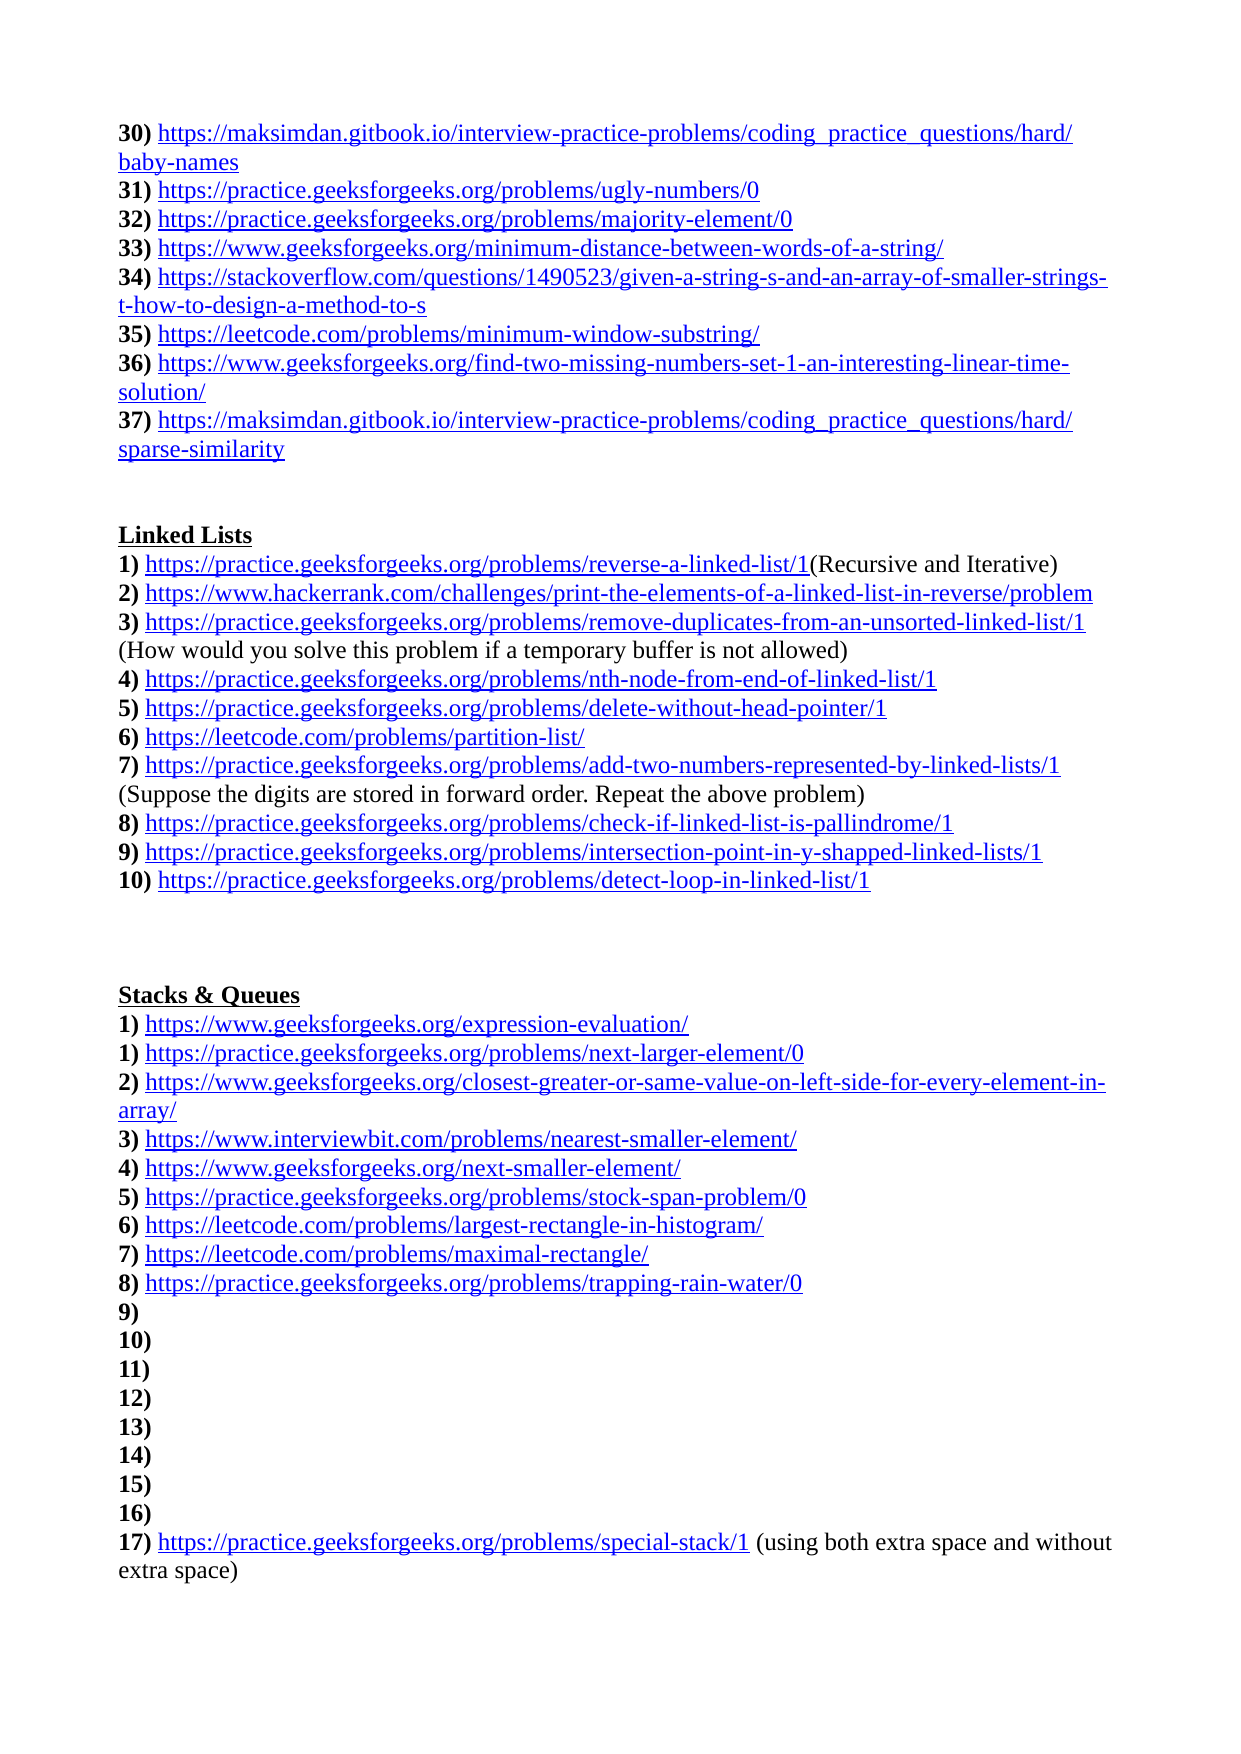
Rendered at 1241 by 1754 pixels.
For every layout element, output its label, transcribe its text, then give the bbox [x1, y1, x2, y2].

text 5) https://practice.geeksforgeeks.org/problems/delete-without-head-pointer/1 [118, 693, 1122, 722]
text 30) https://maksimdan.gitbook.io/interview-practice-problems/coding_practice_questions/hard/baby-names [118, 118, 1122, 176]
text 4) https://practice.geeksforgeeks.org/problems/nth-node-from-end-of-linked-list/1 [118, 664, 1122, 693]
text 8) https://practice.geeksforgeeks.org/problems/trapping-rain-water/0 [118, 1268, 1122, 1297]
text 7) https://practice.geeksforgeeks.org/problems/add-two-numbers-represented-by-linked-lists/1 (Suppose the digits are stored in forward order. Repeat the above problem) [118, 751, 1122, 808]
text 36) https://www.geeksforgeeks.org/find-two-missing-numbers-set-1-an-interesting-linear-time-solution/ [118, 348, 1122, 406]
text 14) [118, 1441, 1122, 1469]
text 3) https://practice.geeksforgeeks.org/problems/remove-duplicates-from-an-unsorted-linked-list/1 (How would you solve this problem if a temporary buffer is not allowed) [118, 607, 1122, 664]
text 8) https://practice.geeksforgeeks.org/problems/check-if-linked-list-is-pallindrome/1 [118, 808, 1122, 837]
text 1) https://www.geeksforgeeks.org/expression-evaluation/ [118, 1009, 1122, 1038]
text 6) https://leetcode.com/problems/partition-list/ [118, 722, 1122, 751]
text 15) [118, 1469, 1122, 1498]
text 17) https://practice.geeksforgeeks.org/problems/special-stack/1 (using both extra space and without extra space) [118, 1527, 1122, 1584]
text 10) https://practice.geeksforgeeks.org/problems/detect-loop-in-linked-list/1 [118, 866, 1122, 894]
text 16) [118, 1498, 1122, 1527]
text 9) [118, 1297, 1122, 1326]
text 13) [118, 1412, 1122, 1441]
text 31) https://practice.geeksforgeeks.org/problems/ugly-numbers/0 [118, 176, 1122, 204]
text 35) https://leetcode.com/problems/minimum-window-substring/ [118, 319, 1122, 348]
text 33) https://www.geeksforgeeks.org/minimum-distance-between-words-of-a-string/ [118, 233, 1122, 262]
text 10) [118, 1326, 1122, 1354]
text 1) https://practice.geeksforgeeks.org/problems/next-larger-element/0 [118, 1038, 1122, 1067]
text 4) https://www.geeksforgeeks.org/next-smaller-element/ [118, 1153, 1122, 1182]
text 5) https://practice.geeksforgeeks.org/problems/stock-span-problem/0 [118, 1182, 1122, 1211]
text Stacks & Queues [118, 981, 1122, 1009]
text 7) https://leetcode.com/problems/maximal-rectangle/ [118, 1239, 1122, 1268]
text 34) https://stackoverflow.com/questions/1490523/given-a-string-s-and-an-array-of-smaller-strings-t-how-to-design-a-method-to-s [118, 262, 1122, 319]
text 3) https://www.interviewbit.com/problems/nearest-smaller-element/ [118, 1124, 1122, 1153]
text 9) https://practice.geeksforgeeks.org/problems/intersection-point-in-y-shapped-linked-lists/1 [118, 837, 1122, 866]
text Linked Lists [118, 521, 1122, 549]
text 32) https://practice.geeksforgeeks.org/problems/majority-element/0 [118, 204, 1122, 233]
text 6) https://leetcode.com/problems/largest-rectangle-in-histogram/ [118, 1211, 1122, 1239]
text 12) [118, 1383, 1122, 1412]
text 37) https://maksimdan.gitbook.io/interview-practice-problems/coding_practice_questions/hard/sparse-similarity [118, 406, 1122, 463]
text 2) https://www.hackerrank.com/challenges/print-the-elements-of-a-linked-list-in-reverse/problem [118, 578, 1122, 607]
text 1) https://practice.geeksforgeeks.org/problems/reverse-a-linked-list/1(Recursive and Iterative) [118, 549, 1122, 578]
text 11) [118, 1354, 1122, 1383]
text 2) https://www.geeksforgeeks.org/closest-greater-or-same-value-on-left-side-for-every-element-in-array/ [118, 1067, 1122, 1124]
